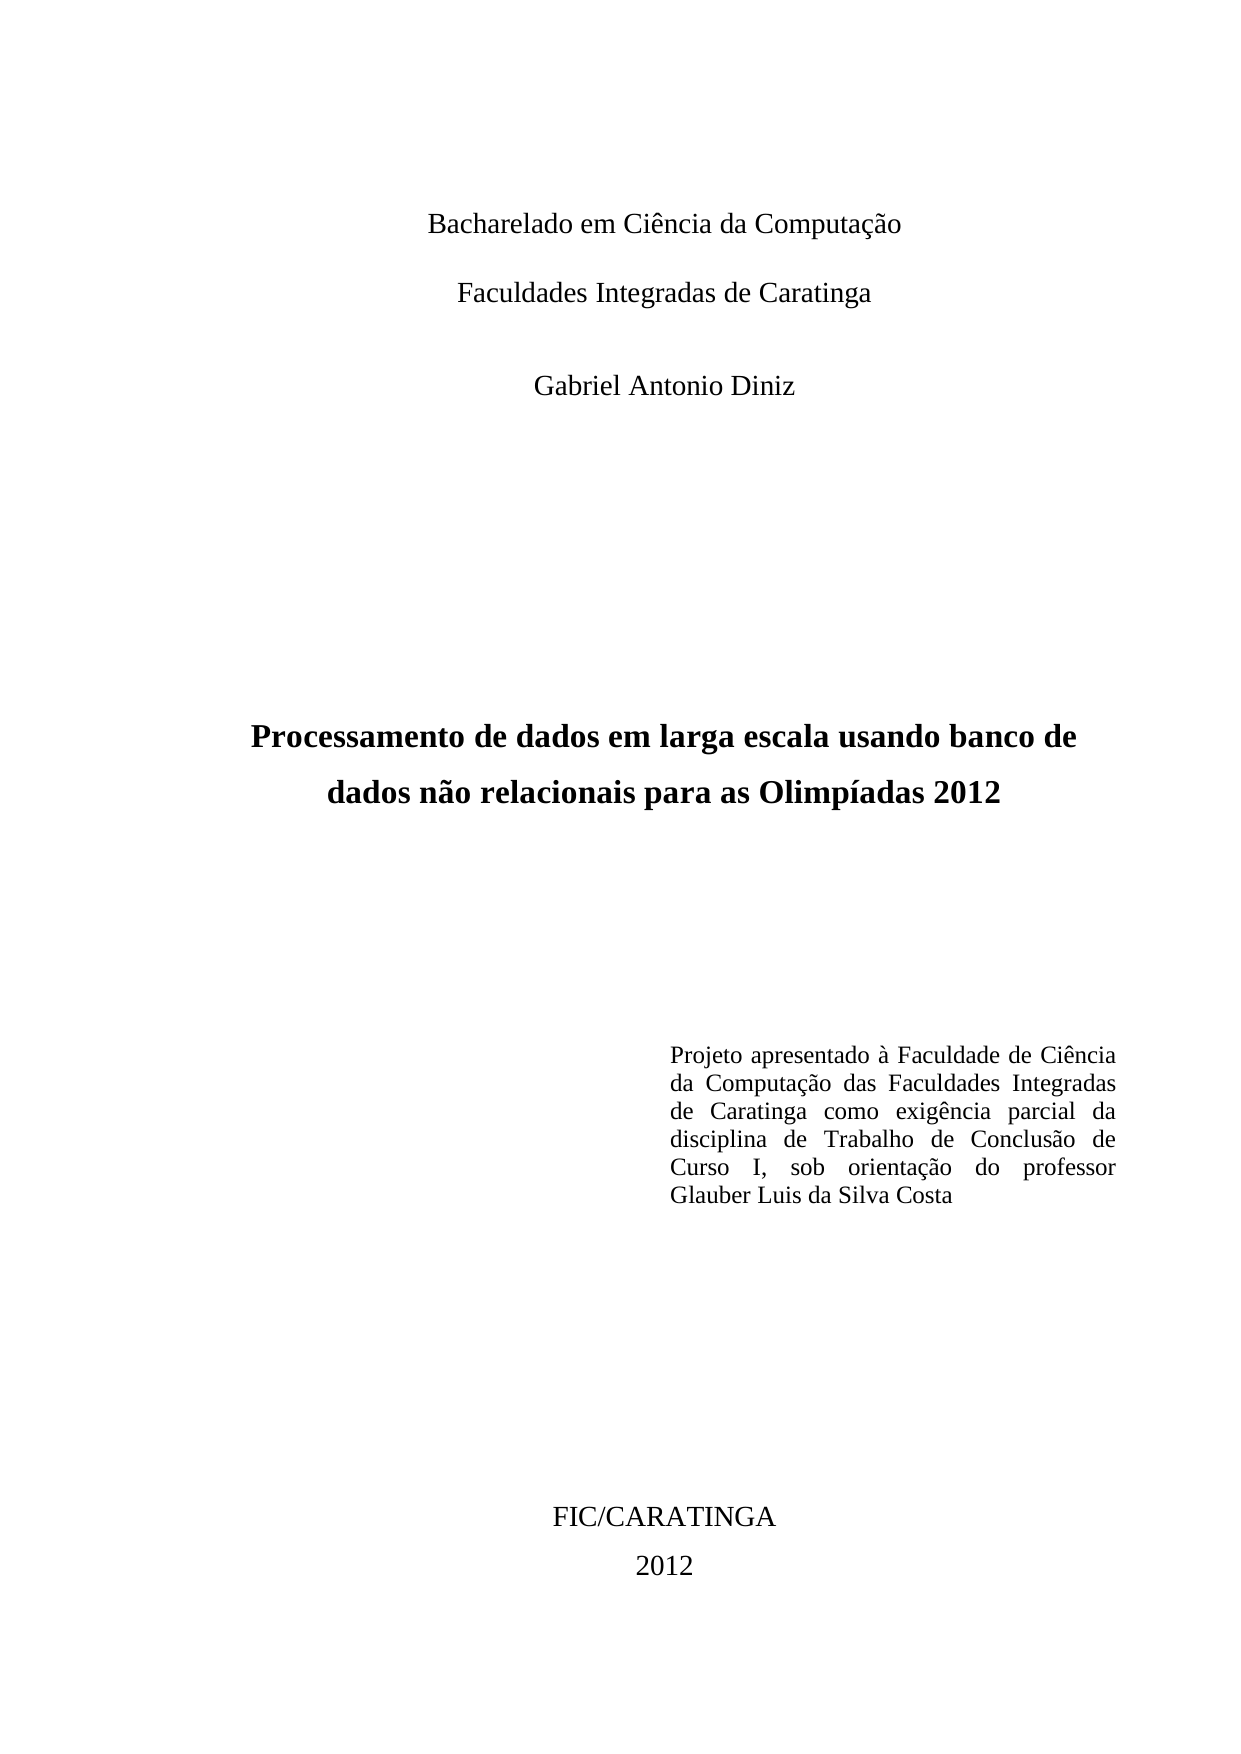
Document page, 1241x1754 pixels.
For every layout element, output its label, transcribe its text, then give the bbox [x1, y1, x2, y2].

table_cell FIC/CARATINGA 2012 [207, 1322, 1122, 1588]
table_cell Projeto apresentado à Faculdade de Ciência da Computação das Faculdades Integradas de Caratinga como exigência parcial da disciplina de Trabalho de Conclusão de Curso I, sob orientação do professor Glauber Luis da Silva Costa [664, 928, 1122, 1322]
table_header Bacharelado em Ciência da Computação [207, 177, 1122, 271]
table_cell Gabriel Antonio Diniz [207, 363, 1122, 599]
table_cell Faculdades Integradas de Caratinga [207, 271, 1122, 363]
table_cell [207, 928, 664, 1322]
table_cell Processamento de dados em larga escala usando banco de dados não relacionais para as Olimpíadas 2012 [207, 600, 1122, 928]
